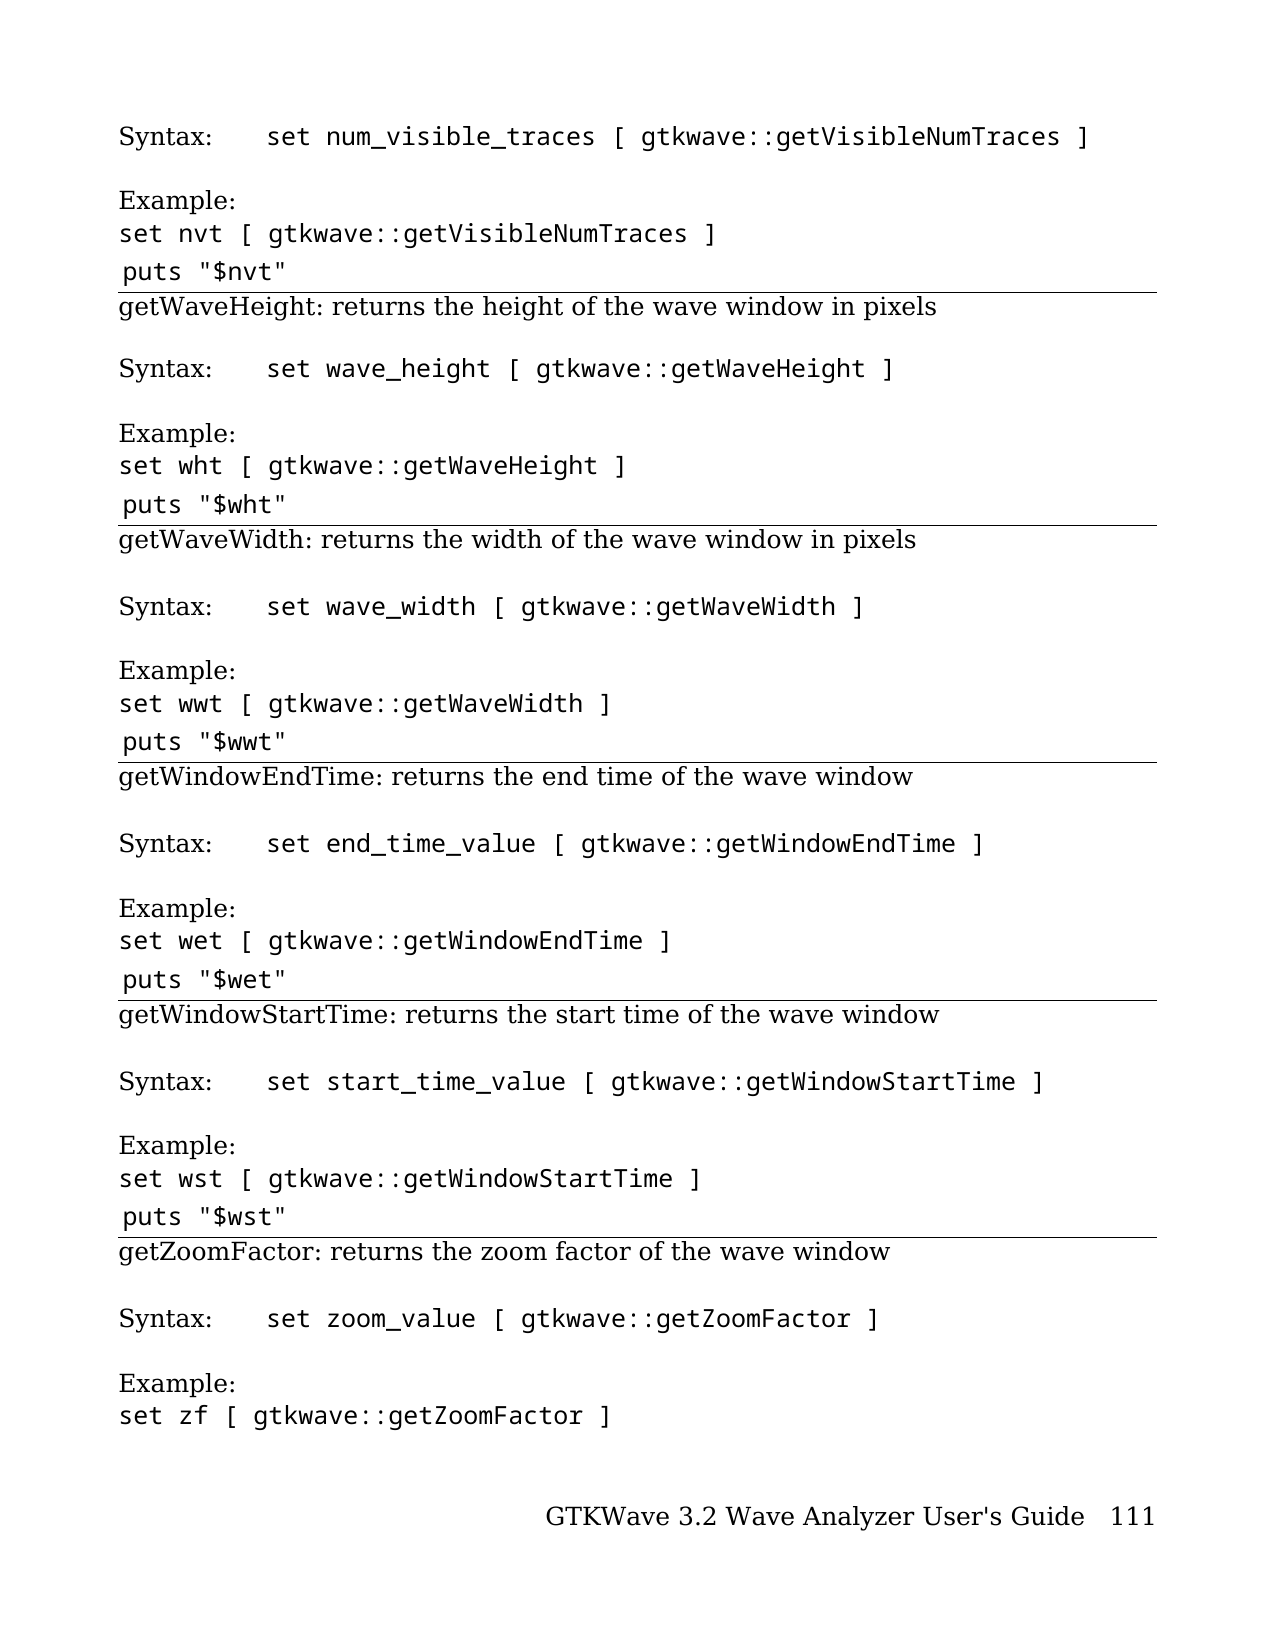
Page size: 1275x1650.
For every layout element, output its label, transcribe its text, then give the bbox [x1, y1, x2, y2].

text set wwt [ gtkwave::getWaveWidth ] [118, 686, 1157, 719]
text getWaveHeight: returns the height of the wave window in pixels [118, 293, 1157, 322]
text Syntax: set wave_width [ gtkwave::getWaveWidth ] [118, 588, 1157, 622]
text set wst [ gtkwave::getWindowStartTime ] [118, 1161, 1157, 1194]
text Example: [118, 186, 1157, 215]
text Example: [118, 656, 1157, 686]
text Example: [118, 894, 1157, 923]
text getWindowStartTime: returns the start time of the wave window [118, 1001, 1157, 1029]
text Example: [118, 1369, 1157, 1398]
text Syntax: set num_visible_traces [ gtkwave::getVisibleNumTraces ] [118, 118, 1157, 152]
text getWaveWidth: returns the width of the wave window in pixels [118, 526, 1157, 554]
text Syntax: set wave_height [ gtkwave::getWaveHeight ] [118, 351, 1157, 385]
text Syntax: set zoom_value [ gtkwave::getZoomFactor ] [118, 1301, 1157, 1335]
text set nvt [ gtkwave::getVisibleNumTraces ] [118, 215, 1157, 249]
text Example: [118, 419, 1157, 448]
text Syntax: set start_time_value [ gtkwave::getWindowStartTime ] [118, 1063, 1157, 1097]
text Example: [118, 1131, 1157, 1161]
text set wht [ gtkwave::getWaveHeight ] [118, 448, 1157, 482]
text set zf [ gtkwave::getZoomFactor ] [118, 1398, 1157, 1432]
text getWindowEndTime: returns the end time of the wave window [118, 763, 1157, 792]
text puts "$nvt" [118, 249, 1157, 292]
text getZoomFactor: returns the zoom factor of the wave window [118, 1238, 1157, 1267]
text puts "$wet" [118, 957, 1157, 1000]
text Syntax: set end_time_value [ gtkwave::getWindowEndTime ] [118, 826, 1157, 860]
text set wet [ gtkwave::getWindowEndTime ] [118, 923, 1157, 957]
text puts "$wwt" [118, 719, 1157, 762]
text puts "$wst" [118, 1194, 1157, 1237]
text puts "$wht" [118, 482, 1157, 525]
